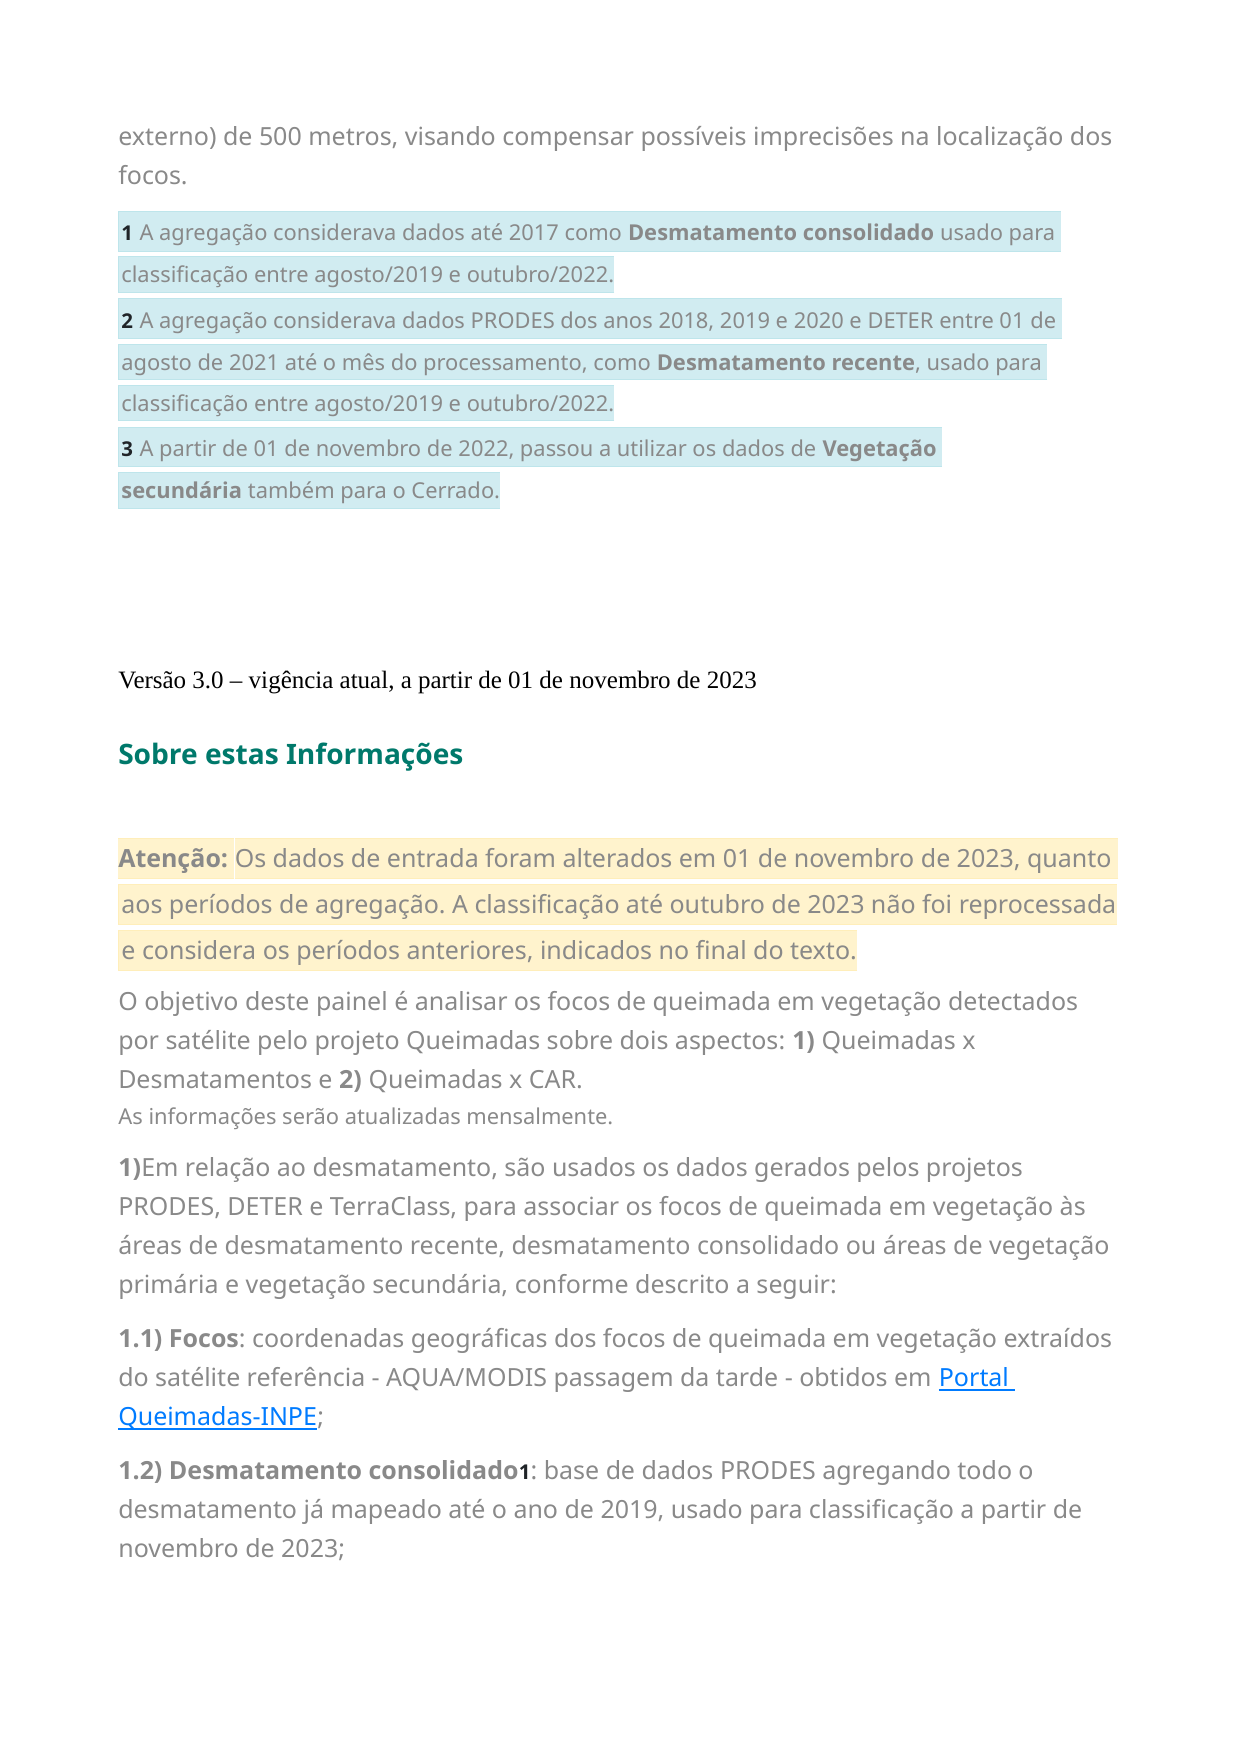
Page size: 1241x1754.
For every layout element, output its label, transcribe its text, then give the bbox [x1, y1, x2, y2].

text Atenção: Os dados de entrada foram alterados em 01 de novembro de 2023, quanto aos períodos de agregação. A classificação até outubro de 2023 não foi reprocessada e considera os períodos anteriores, indicados no final do texto. [118, 838, 1122, 970]
text externo) de 500 metros, visando compensar possíveis imprecisões na localização dos focos. [118, 118, 1122, 191]
text 1 A agregação considerava dados até 2017 como Desmatamento consolidado usado para classificação entre agosto/2019 e outubro/2022. 2 A agregação considerava dados PRODES dos anos 2018, 2019 e 2020 e DETER entre 01 de agosto de 2021 até o mês do processamento, como Desmatamento recente, usado para classificação entre agosto/2019 e outubro/2022. 3 A partir de 01 de novembro de 2022, passou a utilizar os dados de Vegetação secundária também para o Cerrado. [118, 211, 1122, 508]
subtitle Sobre estas Informações [118, 735, 1122, 773]
text 1.2) Desmatamento consolidado1: base de dados PRODES agregando todo o desmatamento já mapeado até o ano de 2019, usado para classificação a partir de novembro de 2023; [118, 1453, 1122, 1565]
text Versão 3.0 – vigência atual, a partir de 01 de novembro de 2023 [118, 665, 1122, 693]
text O objetivo deste painel é analisar os focos de queimada em vegetação detectados por satélite pelo projeto Queimadas sobre dois aspectos: 1) Queimadas x Desmatamentos e 2) Queimadas x CAR. As informações serão atualizadas mensalmente. [118, 984, 1122, 1130]
text 1)Em relação ao desmatamento, são usados os dados gerados pelos projetos PRODES, DETER e TerraClass, para associar os focos de queimada em vegetação às áreas de desmatamento recente, desmatamento consolidado ou áreas de vegetação primária e vegetação secundária, conforme descrito a seguir: [118, 1149, 1122, 1301]
text 1.1) Focos: coordenadas geográficas dos focos de queimada em vegetação extraídos do satélite referência - AQUA/MODIS passagem da tarde - obtidos em Portal Queimadas-INPE; [118, 1321, 1122, 1433]
